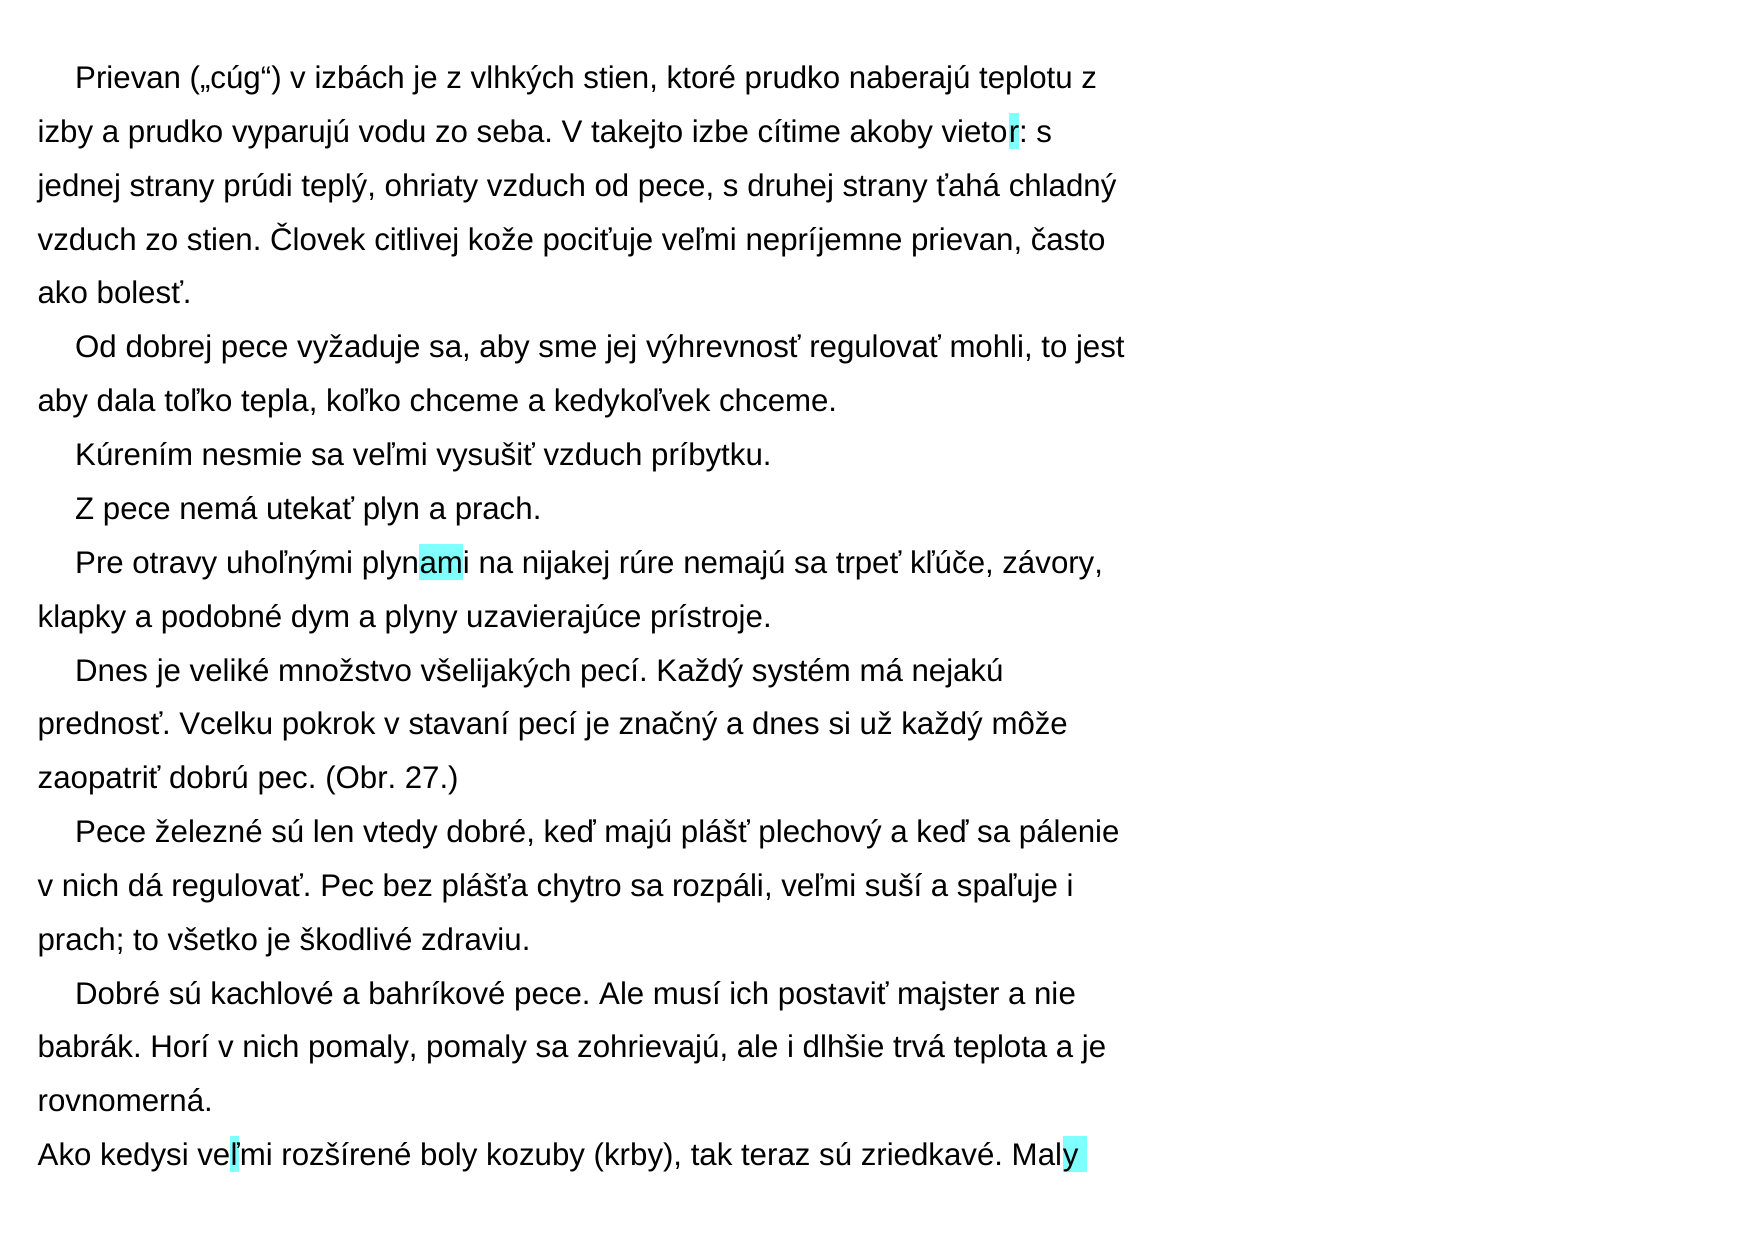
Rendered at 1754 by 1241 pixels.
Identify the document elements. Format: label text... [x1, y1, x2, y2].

text Od dobrej pece vyžaduje sa, aby sme jej vý­hrevnosť regulovať mohli, to jest aby dala toľko tepla, koľko chceme a kedykoľvek chceme. [37, 328, 1130, 418]
text Ako kedysi veľmi rozšírené boly kozuby (krby), tak teraz sú zriedkavé. Maly [37, 1136, 1130, 1172]
text Prievan („cúg“) v izbách je z vlhkých stien, ktoré prudko naberajú teplotu z izby a prudko vyparujú vodu zo seba. V takejto izbe cítime akoby vietor: s jednej strany prúdi teplý, ohriaty vzduch od pece, s druhej strany ťahá chladný vzduch zo stien. Človek citlivej kože pociťuje veľmi neprí­jemne prievan, často ako bolesť. [37, 59, 1130, 311]
text Pece železné sú len vtedy dobré, keď majú plášť plechový a keď sa pálenie v nich dá regu­lovať. Pec bez plášťa chytro sa rozpáli, veľmi suší a spaľuje i prach; to všetko je škodlivé zdraviu. [37, 813, 1130, 957]
text Kúrením nesmie sa veľmi vysušiť vzduch prí­bytku. [37, 436, 1130, 472]
text Dnes je veliké množstvo všelijakých pecí. Každý systém má nejakú prednosť. Vcelku pokrok v stavaní pecí je značný a dnes si už každý môže zaopatriť dobrú pec. (Obr. 27.) [37, 652, 1130, 795]
text Z pece nemá utekať plyn a prach. [37, 490, 1130, 526]
text Dobré sú kachlové a bahríkové pece. Ale musí ich postaviť majster a nie babrák. Horí v nich pomaly, pomaly sa zohrievajú, ale i dlhšie trvá teplota a je rovnomerná. [37, 975, 1130, 1118]
text Pre otravy uhoľnými plynami na nijakej rúre nemajú sa trpeť kľúče, závory, klapky a podobné dym a plyny uzavierajúce prístroje. [37, 544, 1130, 634]
